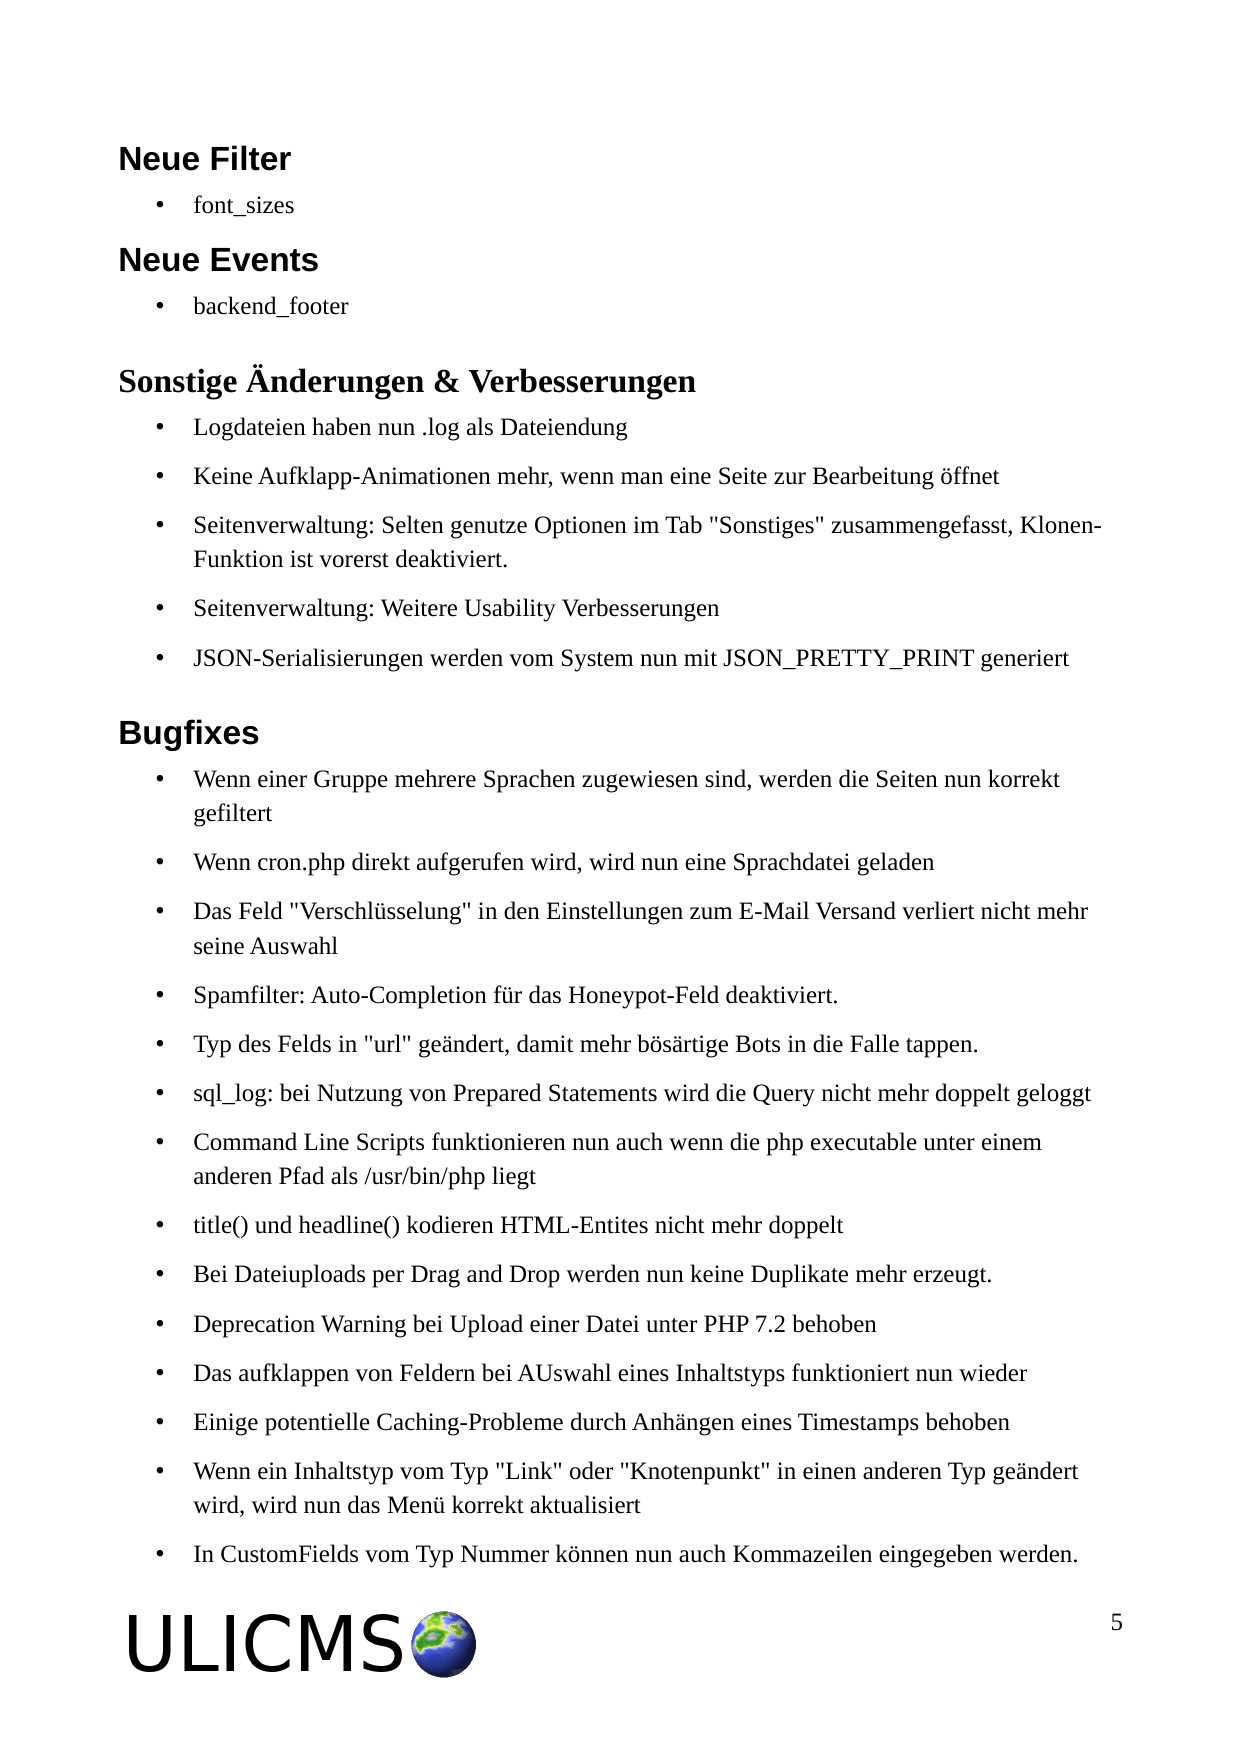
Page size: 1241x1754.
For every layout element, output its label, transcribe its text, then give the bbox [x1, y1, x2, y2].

list JSON-Serialisierungen werden vom System nun mit JSON_PRETTY_PRINT generiert [156, 643, 1123, 671]
subtitle Sonstige Änderungen & Verbesserungen [118, 361, 1123, 399]
list Einige potentielle Caching-Probleme durch Anhängen eines Timestamps behoben [156, 1407, 1123, 1436]
list font_sizes [156, 190, 1123, 219]
list sql_log: bei Nutzung von Prepared Statements wird die Query nicht mehr doppelt geloggt [156, 1078, 1123, 1107]
list Command Line Scripts funktionieren nun auch wenn die php executable unter einem anderen Pfad als /usr/bin/php liegt [156, 1127, 1123, 1190]
list Bei Dateiuploads per Drag and Drop werden nun keine Duplikate mehr erzeugt. [156, 1259, 1123, 1288]
list In CustomFields vom Typ Nummer können nun auch Kommazeilen eingegeben werden. [156, 1539, 1123, 1568]
list Wenn cron.php direkt aufgerufen wird, wird nun eine Sprachdatei geladen [156, 847, 1123, 876]
list Typ des Felds in "url" geändert, damit mehr bösärtige Bots in die Falle tappen. [156, 1029, 1123, 1058]
list Keine Aufklapp-Animationen mehr, wenn man eine Seite zur Bearbeitung öffnet [156, 461, 1123, 490]
list Das Feld "Verschlüsselung" in den Einstellungen zum E-Mail Versand verliert nicht mehr seine Auswahl [156, 896, 1123, 959]
list Deprecation Warning bei Upload einer Datei unter PHP 7.2 behoben [156, 1309, 1123, 1337]
list Logdateien haben nun .log als Dateiendung [156, 412, 1123, 441]
list Das aufklappen von Feldern bei AUswahl eines Inhaltstyps funktioniert nun wieder [156, 1358, 1123, 1386]
subtitle Neue Filter [118, 139, 1123, 178]
list backend_footer [156, 291, 1123, 319]
list title() und headline() kodieren HTML-Entites nicht mehr doppelt [156, 1211, 1123, 1239]
list Seitenverwaltung: Selten genutze Optionen im Tab "Sonstiges" zusammengefasst, Klonen-Funktion ist vorerst deaktiviert. [156, 510, 1123, 573]
subtitle Neue Events [118, 240, 1123, 278]
list Wenn einer Gruppe mehrere Sprachen zugewiesen sind, werden die Seiten nun korrekt gefiltert [156, 764, 1123, 827]
list Spamfilter: Auto-Completion für das Honeypot-Feld deaktiviert. [156, 980, 1123, 1008]
list Seitenverwaltung: Weitere Usability Verbesserungen [156, 593, 1123, 622]
subtitle Bugfixes [118, 712, 1123, 751]
picture [118, 1607, 479, 1681]
list Wenn ein Inhaltstyp vom Typ "Link" oder "Knotenpunkt" in einen anderen Typ geändert wird, wird nun das Menü korrekt aktualisiert [156, 1456, 1123, 1519]
